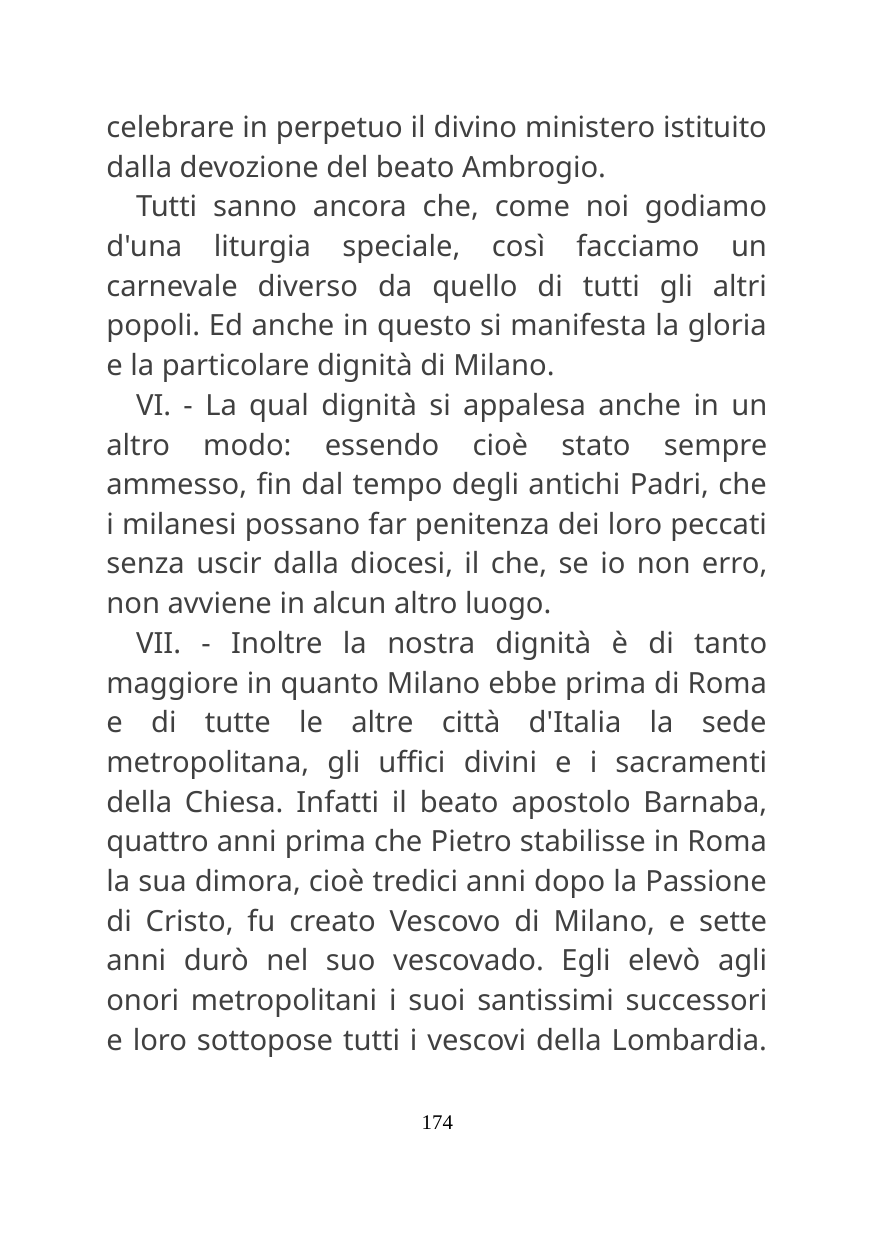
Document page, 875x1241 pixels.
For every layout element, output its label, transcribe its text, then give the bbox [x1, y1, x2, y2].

text celebrare in perpetuo il divino ministero istituito dalla devozione del beato Ambrogio. [106, 106, 768, 186]
text VII. - Inoltre la nostra dignità è di tanto maggiore in quanto Milano ebbe prima di Roma e di tutte le altre città d'Italia la sede metropolitana, gli uffici divini e i sacramenti della Chiesa. Infatti il beato apostolo Barnaba, quattro anni prima che Pietro stabilisse in Roma la sua dimora, cioè tredici anni dopo la Passione di Cristo, fu creato Vescovo di Milano, e sette anni durò nel suo vescovado. Egli elevò agli onori metropolitani i suoi santissimi successori e loro sottopose tutti i vescovi della Lombardia. [106, 622, 768, 1059]
text Tutti sanno ancora che, come noi godiamo d'una liturgia speciale, così facciamo un carnevale diverso da quello di tutti gli altri popoli. Ed anche in questo si manifesta la gloria e la particolare dignità di Milano. [106, 186, 768, 384]
text VI. - La qual dignità si appalesa anche in un altro modo: essendo cioè stato sempre ammesso, fin dal tempo degli antichi Padri, che i milanesi possano far penitenza dei loro peccati senza uscir dalla diocesi, il che, se io non erro, non avviene in alcun altro luogo. [106, 384, 768, 622]
